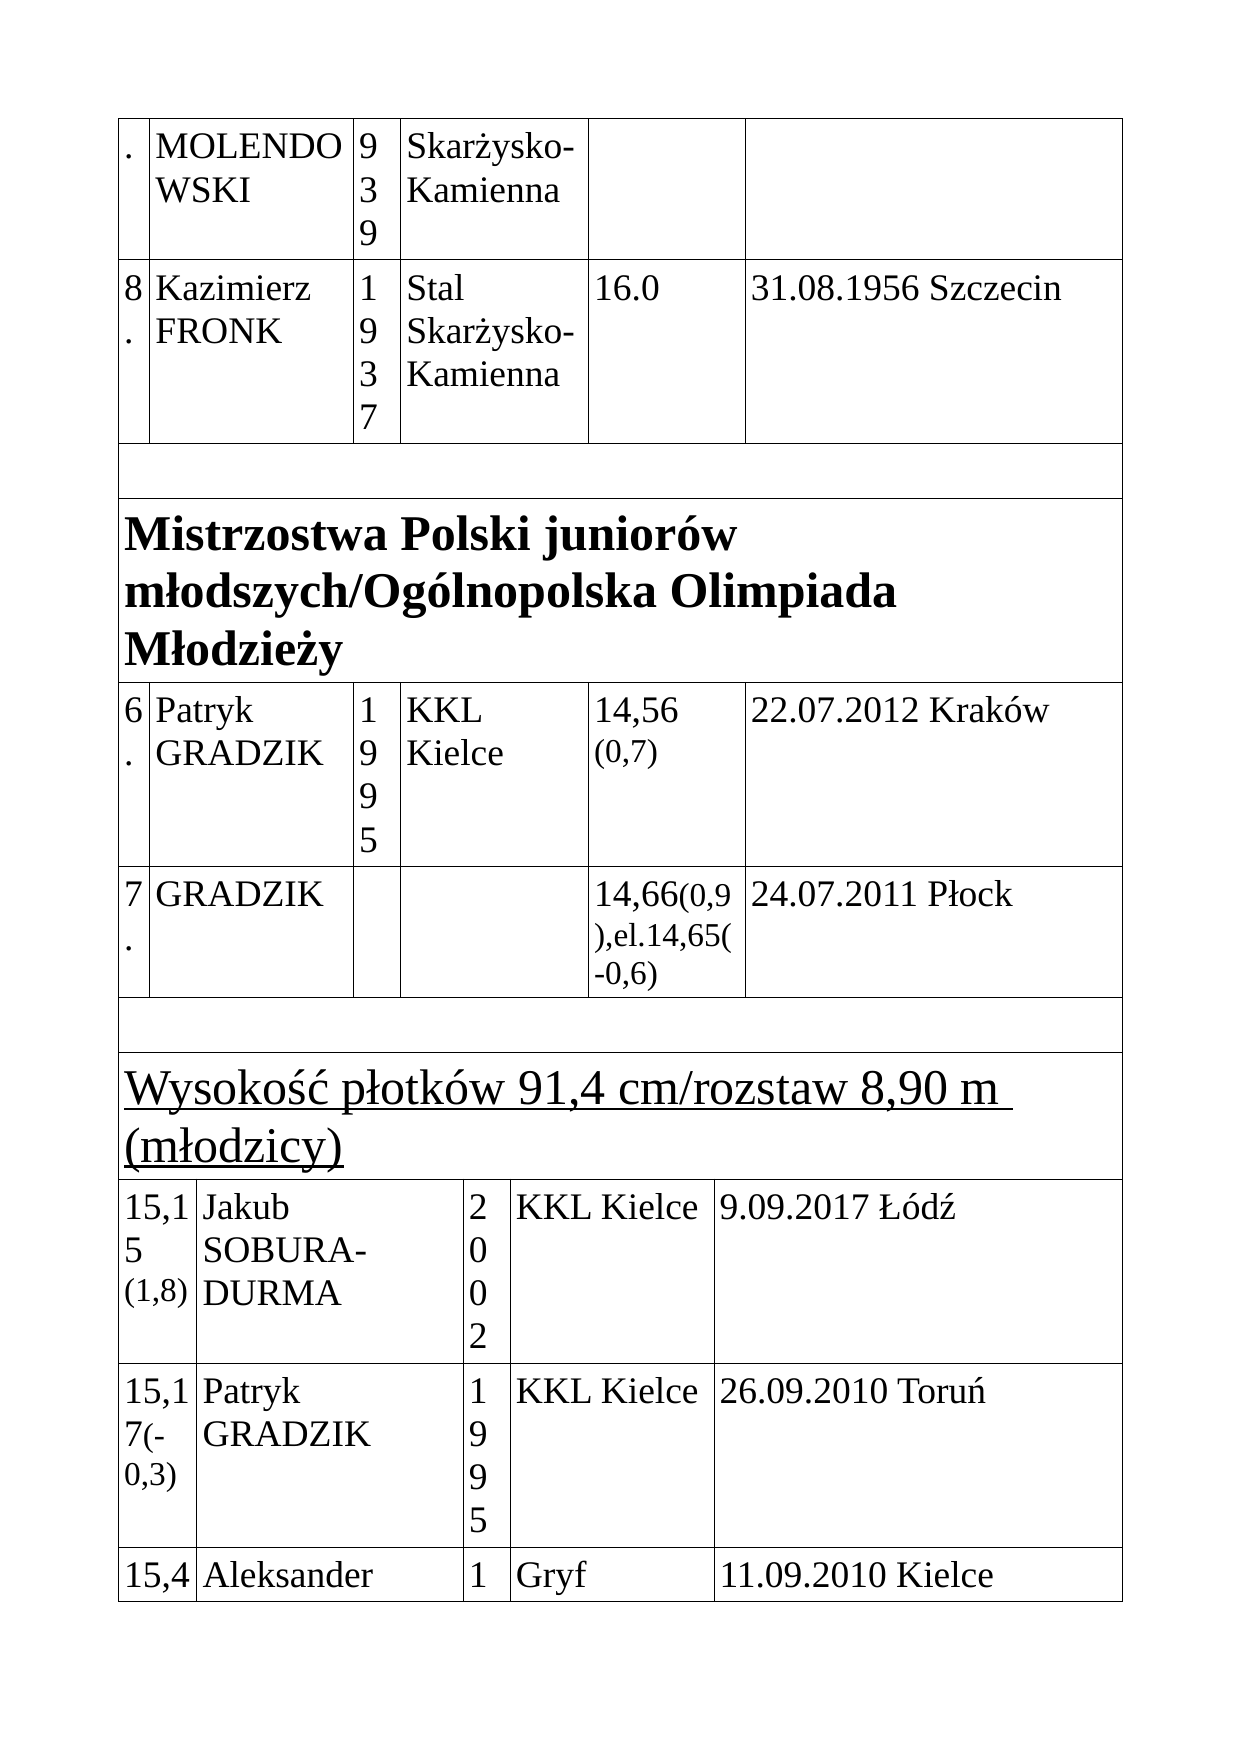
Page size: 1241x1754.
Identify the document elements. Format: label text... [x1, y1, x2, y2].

table_cell [354, 867, 400, 997]
table_cell [401, 867, 588, 997]
table_cell [119, 444, 1122, 498]
table_cell 15,4 [119, 1548, 196, 1601]
table_cell 939 [354, 119, 400, 259]
table_cell 11.09.2010 Kielce [715, 1548, 1122, 1601]
table_cell Gryf [511, 1548, 714, 1601]
table_cell 26.09.2010 Toruń [715, 1364, 1122, 1547]
table_cell 14,66(0,9),el.14,65(-0,6) [589, 867, 745, 997]
table_cell [119, 998, 1122, 1052]
table_cell Skarżysko-Kamienna [401, 119, 588, 259]
table_cell 1995 [464, 1364, 510, 1547]
table_cell Jakub SOBURA-DURMA [197, 1180, 463, 1363]
table_cell KKL Kielce [511, 1364, 714, 1547]
table_cell 22.07.2012 Kraków [746, 683, 1122, 866]
table_cell . [119, 119, 149, 259]
table_cell 1 [464, 1548, 510, 1601]
table_cell 14,56 (0,7) [589, 683, 745, 866]
table_cell Aleksander [197, 1548, 463, 1601]
table_cell KKL Kielce [511, 1180, 714, 1363]
table_cell 9.09.2017 Łódź [715, 1180, 1122, 1363]
table_cell 6. [119, 683, 149, 866]
table_cell Patryk GRADZIK [197, 1364, 463, 1547]
table_cell Patryk GRADZIK [150, 683, 353, 866]
table_cell 1937 [354, 260, 400, 443]
table_cell Stal Skarżysko-Kamienna [401, 260, 588, 443]
table_cell KKL Kielce [401, 683, 588, 866]
table_cell 2002 [464, 1180, 510, 1363]
table_cell [746, 119, 1122, 259]
table_cell 16.0 [589, 260, 745, 443]
table_cell 7. [119, 867, 149, 997]
table_cell 15,15 (1,8) [119, 1180, 196, 1363]
table_cell 31.08.1956 Szczecin [746, 260, 1122, 443]
table_cell 15,17(-0,3) [119, 1364, 196, 1547]
table_cell 1995 [354, 683, 400, 866]
table_cell MOLENDOWSKI [150, 119, 353, 259]
table_cell 24.07.2011 Płock [746, 867, 1122, 997]
table_cell Kazimierz FRONK [150, 260, 353, 443]
table_cell 8. [119, 260, 149, 443]
table_cell Mistrzostwa Polski juniorów młodszych/Ogólnopolska Olimpiada Młodzieży [119, 499, 1122, 682]
table_cell [589, 119, 745, 259]
table_cell GRADZIK [150, 867, 353, 997]
table_cell Wysokość płotków 91,4 cm/rozstaw 8,90 m (młodzicy) [119, 1053, 1122, 1178]
